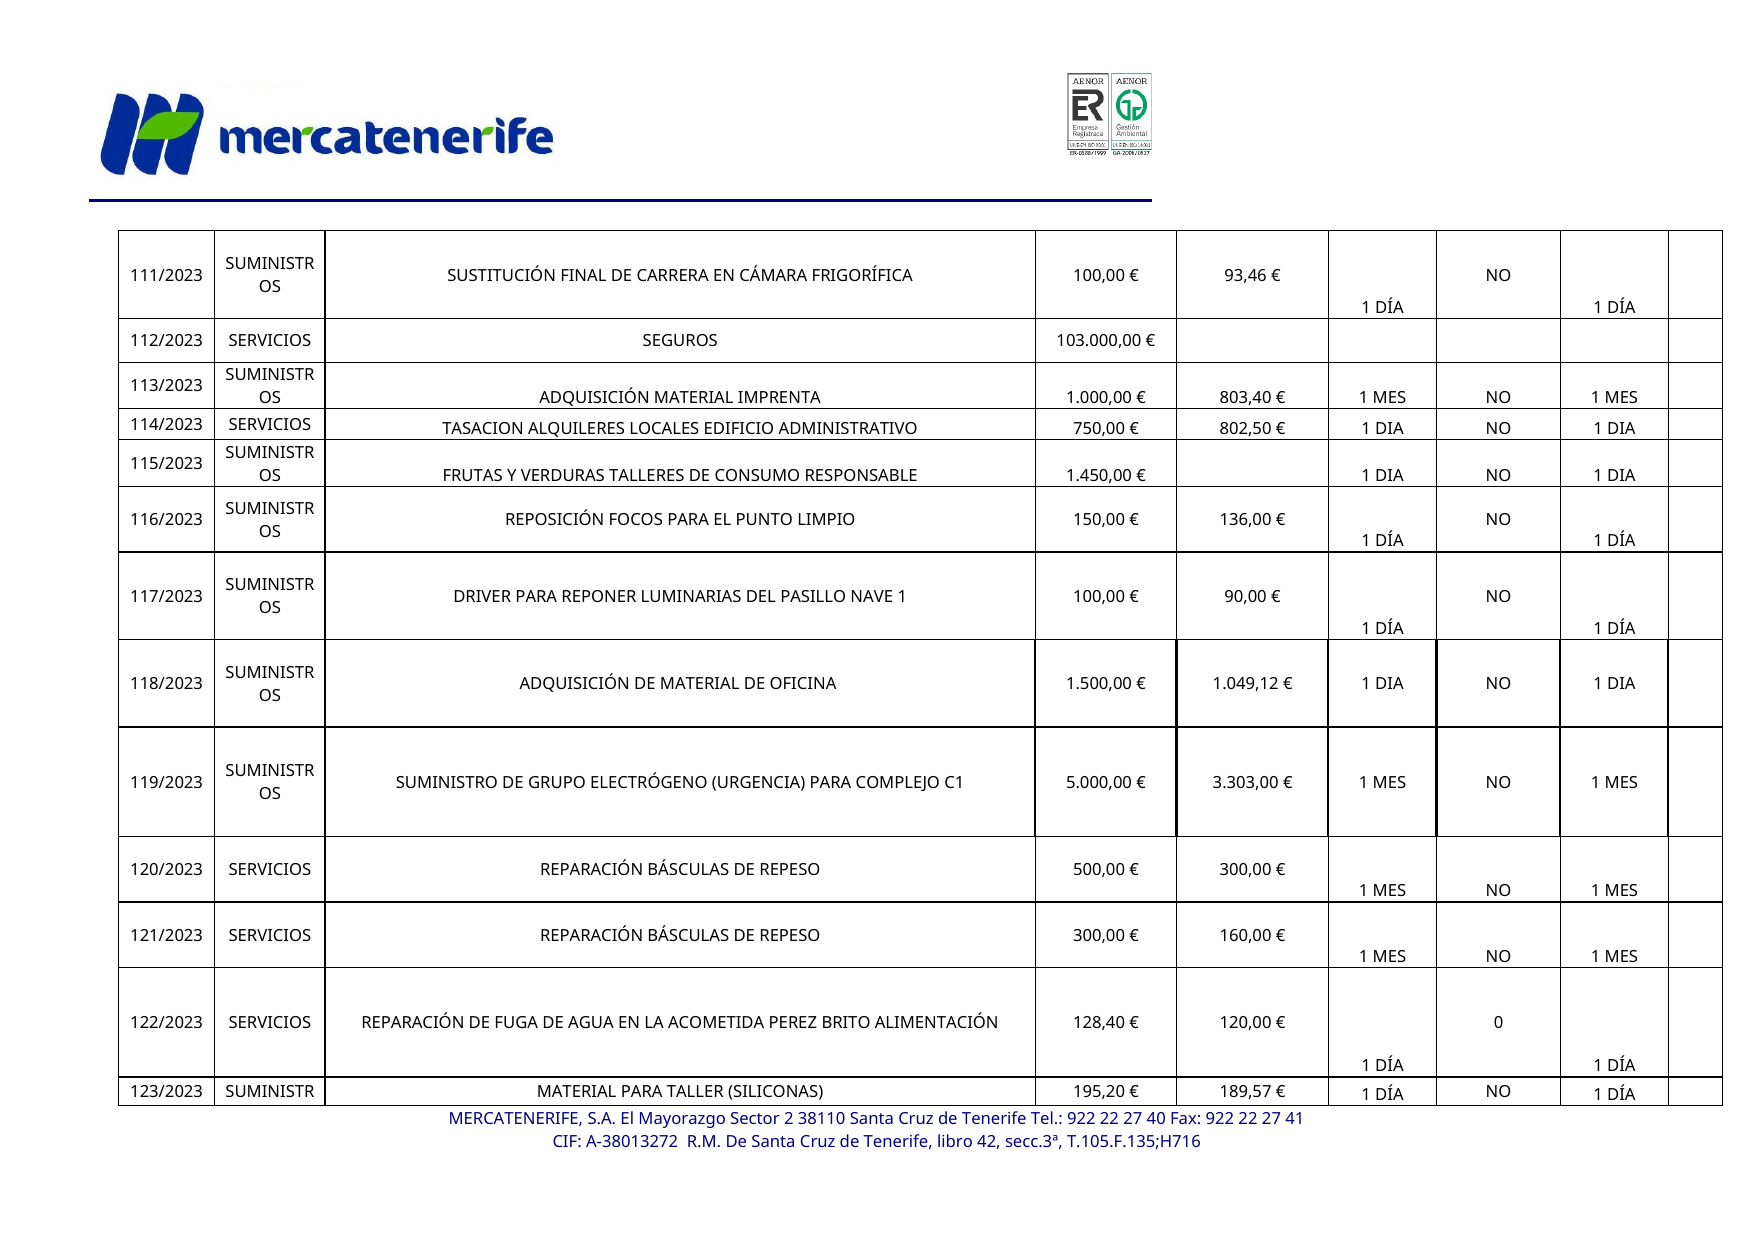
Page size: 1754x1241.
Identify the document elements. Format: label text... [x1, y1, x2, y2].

table_cell 300,00 € [1177, 837, 1328, 901]
table_cell 5.000,00 € [1036, 728, 1175, 836]
table_cell 1 DÍA [1561, 487, 1668, 551]
table_cell NO [1437, 231, 1560, 318]
table_cell [1669, 231, 1722, 318]
table_cell SERVICIOS [215, 968, 324, 1076]
table_cell [1669, 553, 1722, 639]
table_cell REPOSICIÓN FOCOS PARA EL PUNTO LIMPIO [326, 487, 1035, 551]
table_cell [1669, 640, 1722, 726]
table_cell 90,00 € [1177, 553, 1328, 639]
table_cell DRIVER PARA REPONER LUMINARIAS DEL PASILLO NAVE 1 [326, 553, 1035, 639]
table_cell SUMINISTROS [215, 363, 324, 408]
table_cell 1 DÍA [1561, 1078, 1668, 1105]
table_cell 150,00 € [1036, 487, 1176, 551]
table_cell 117/2023 [119, 553, 214, 639]
table_cell NO [1437, 1078, 1560, 1105]
table_cell 1 DIA [1329, 640, 1435, 726]
table_cell 114/2023 [119, 409, 214, 439]
table_cell 115/2023 [119, 440, 214, 486]
table_cell SEGUROS [326, 319, 1035, 362]
table_cell NO [1438, 728, 1559, 836]
table_cell 1 DÍA [1329, 553, 1436, 639]
table_cell 111/2023 [119, 231, 214, 318]
table_cell 1 DÍA [1561, 968, 1668, 1076]
table_cell [1669, 440, 1722, 486]
table_cell NO [1438, 640, 1559, 726]
table_cell [1669, 903, 1722, 967]
table_cell ADQUISICIÓN DE MATERIAL DE OFICINA [326, 640, 1034, 726]
table_cell 160,00 € [1177, 903, 1328, 967]
table_cell 119/2023 [119, 728, 214, 836]
table_cell 1 MES [1561, 728, 1667, 836]
table_cell 1 MES [1329, 363, 1436, 408]
table_cell 0 [1437, 968, 1560, 1076]
table_cell 116/2023 [119, 487, 214, 551]
table_cell 1 MES [1561, 363, 1668, 408]
table_cell 1 DÍA [1329, 231, 1436, 318]
table_cell [1669, 728, 1722, 836]
table_cell SERVICIOS [215, 837, 324, 901]
table_cell 1 DIA [1561, 409, 1668, 439]
table_cell 100,00 € [1036, 231, 1176, 318]
table_cell REPARACIÓN DE FUGA DE AGUA EN LA ACOMETIDA PEREZ BRITO ALIMENTACIÓN [326, 968, 1035, 1076]
table_cell SUMINISTROS [215, 440, 324, 486]
table_cell NO [1437, 409, 1560, 439]
table_cell 120/2023 [119, 837, 214, 901]
table_cell 1 DIA [1561, 440, 1668, 486]
table_cell 1 DÍA [1329, 1078, 1436, 1105]
table_cell [1177, 319, 1328, 362]
table_cell SUMINISTROS [215, 640, 324, 726]
table_cell 1 DÍA [1561, 553, 1668, 639]
table_cell 121/2023 [119, 903, 214, 967]
table_cell 1 DÍA [1561, 231, 1668, 318]
table_cell [1669, 968, 1722, 1076]
table_cell [1177, 440, 1328, 486]
table_cell 1.049,12 € [1178, 640, 1327, 726]
table_cell SUMINISTROS [215, 553, 324, 639]
table_cell FRUTAS Y VERDURAS TALLERES DE CONSUMO RESPONSABLE [326, 440, 1035, 486]
table_cell [1437, 319, 1560, 362]
table_cell REPARACIÓN BÁSCULAS DE REPESO [326, 903, 1035, 967]
table_cell 1.450,00 € [1036, 440, 1176, 486]
table_cell SUMINISTROS [215, 231, 324, 318]
table_cell 123/2023 [119, 1078, 214, 1105]
table_cell 1 DIA [1329, 440, 1436, 486]
table_cell NO [1437, 363, 1560, 408]
table_cell 112/2023 [119, 319, 214, 362]
table_cell 189,57 € [1177, 1078, 1328, 1105]
table_cell SUMINISTR [215, 1078, 324, 1105]
table_cell 128,40 € [1036, 968, 1176, 1076]
table_cell NO [1437, 440, 1560, 486]
table_cell SUMINISTRO DE GRUPO ELECTRÓGENO (URGENCIA) PARA COMPLEJO C1 [326, 728, 1034, 836]
table_cell 500,00 € [1036, 837, 1176, 901]
table_cell 195,20 € [1036, 1078, 1176, 1105]
table_cell 1 MES [1329, 903, 1436, 967]
table_cell 1 MES [1329, 728, 1435, 836]
table_cell 3.303,00 € [1178, 728, 1327, 836]
table_cell 802,50 € [1177, 409, 1328, 439]
table_cell NO [1437, 837, 1560, 901]
table_cell REPARACIÓN BÁSCULAS DE REPESO [326, 837, 1035, 901]
table_cell 93,46 € [1177, 231, 1328, 318]
table_cell ADQUISICIÓN MATERIAL IMPRENTA [326, 363, 1035, 408]
table_cell 1 DÍA [1329, 487, 1436, 551]
table_cell [1669, 837, 1722, 901]
table_cell 1 MES [1329, 837, 1436, 901]
table_cell 136,00 € [1177, 487, 1328, 551]
table_cell NO [1437, 903, 1560, 967]
table_cell [1669, 409, 1722, 439]
table_cell SERVICIOS [215, 319, 324, 362]
table_cell 1 MES [1561, 837, 1668, 901]
table_cell 118/2023 [119, 640, 214, 726]
table_cell SUMINISTROS [215, 487, 324, 551]
table_cell NO [1437, 553, 1560, 639]
table_cell NO [1437, 487, 1560, 551]
table_cell 1 MES [1561, 903, 1668, 967]
table_cell [1669, 1078, 1722, 1105]
table_cell 1 DIA [1329, 409, 1436, 439]
table_cell SUMINISTROS [215, 728, 324, 836]
table_cell 100,00 € [1036, 553, 1176, 639]
table_cell [1669, 363, 1722, 408]
table_cell 122/2023 [119, 968, 214, 1076]
table_cell 1.000,00 € [1036, 363, 1176, 408]
table_cell [1329, 319, 1436, 362]
table_cell TASACION ALQUILERES LOCALES EDIFICIO ADMINISTRATIVO [326, 409, 1035, 439]
table_cell 803,40 € [1177, 363, 1328, 408]
table_cell 750,00 € [1036, 409, 1176, 439]
table_cell [1669, 319, 1722, 362]
table_cell 103.000,00 € [1036, 319, 1176, 362]
table_cell 300,00 € [1036, 903, 1176, 967]
table_cell 1 DIA [1561, 640, 1667, 726]
table_cell 113/2023 [119, 363, 214, 408]
table_cell SERVICIOS [215, 409, 324, 439]
table_cell 1 DÍA [1329, 968, 1436, 1076]
table_cell 1.500,00 € [1036, 640, 1175, 726]
table_cell 120,00 € [1177, 968, 1328, 1076]
table_cell SERVICIOS [215, 903, 324, 967]
table_cell [1669, 487, 1722, 551]
table_cell MATERIAL PARA TALLER (SILICONAS) [326, 1078, 1035, 1105]
table_cell [1561, 319, 1668, 362]
table_cell SUSTITUCIÓN FINAL DE CARRERA EN CÁMARA FRIGORÍFICA [326, 231, 1035, 318]
